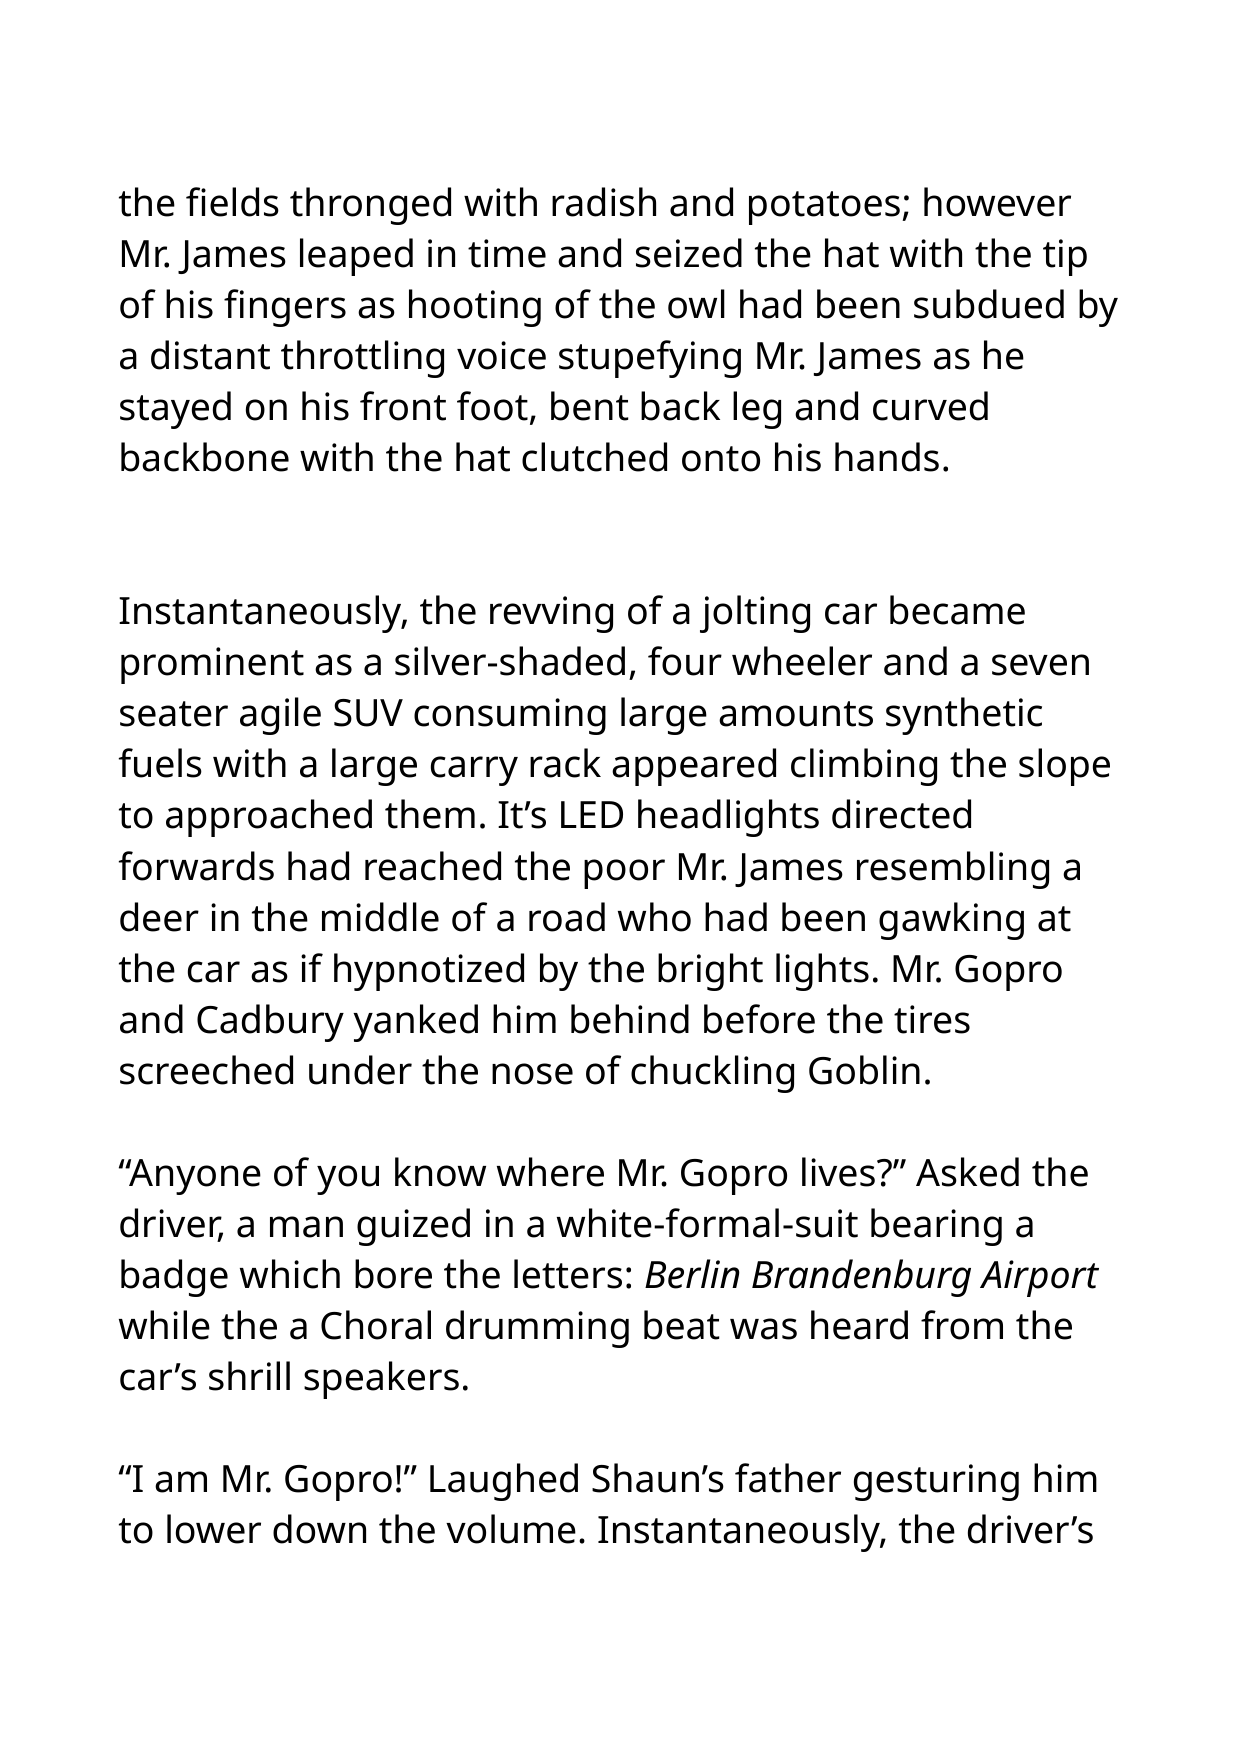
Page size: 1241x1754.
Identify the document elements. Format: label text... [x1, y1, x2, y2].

text “Anyone of you know where Mr. Gopro lives?” Asked the driver, a man guized in a white-formal-suit bearing a badge which bore the letters: Berlin Brandenburg Airport while the a Choral drumming beat was heard from the car’s shrill speakers. [118, 1146, 1122, 1401]
text Instantaneously, the revving of a jolting car became prominent as a silver-shaded, four wheeler and a seven seater agile SUV consuming large amounts synthetic fuels with a large carry rack appeared climbing the slope to approached them. It’s LED headlights directed forwards had reached the poor Mr. James resembling a deer in the middle of a road who had been gawking at the car as if hypnotized by the bright lights. Mr. Gopro and Cadbury yanked him behind before the tires screeched under the nose of chuckling Goblin. [118, 585, 1122, 1095]
text “I am Mr. Gopro!” Laughed Shaun’s father gesturing him to lower down the volume. Instantaneously, the driver’s [118, 1452, 1122, 1554]
text the fields thronged with radish and potatoes; however Mr. James leaped in time and seized the hat with the tip of his fingers as hooting of the owl had been subdued by a distant throttling voice stupefying Mr. James as he stayed on his front foot, bent back leg and curved backbone with the hat clutched onto his hands. [118, 176, 1122, 483]
